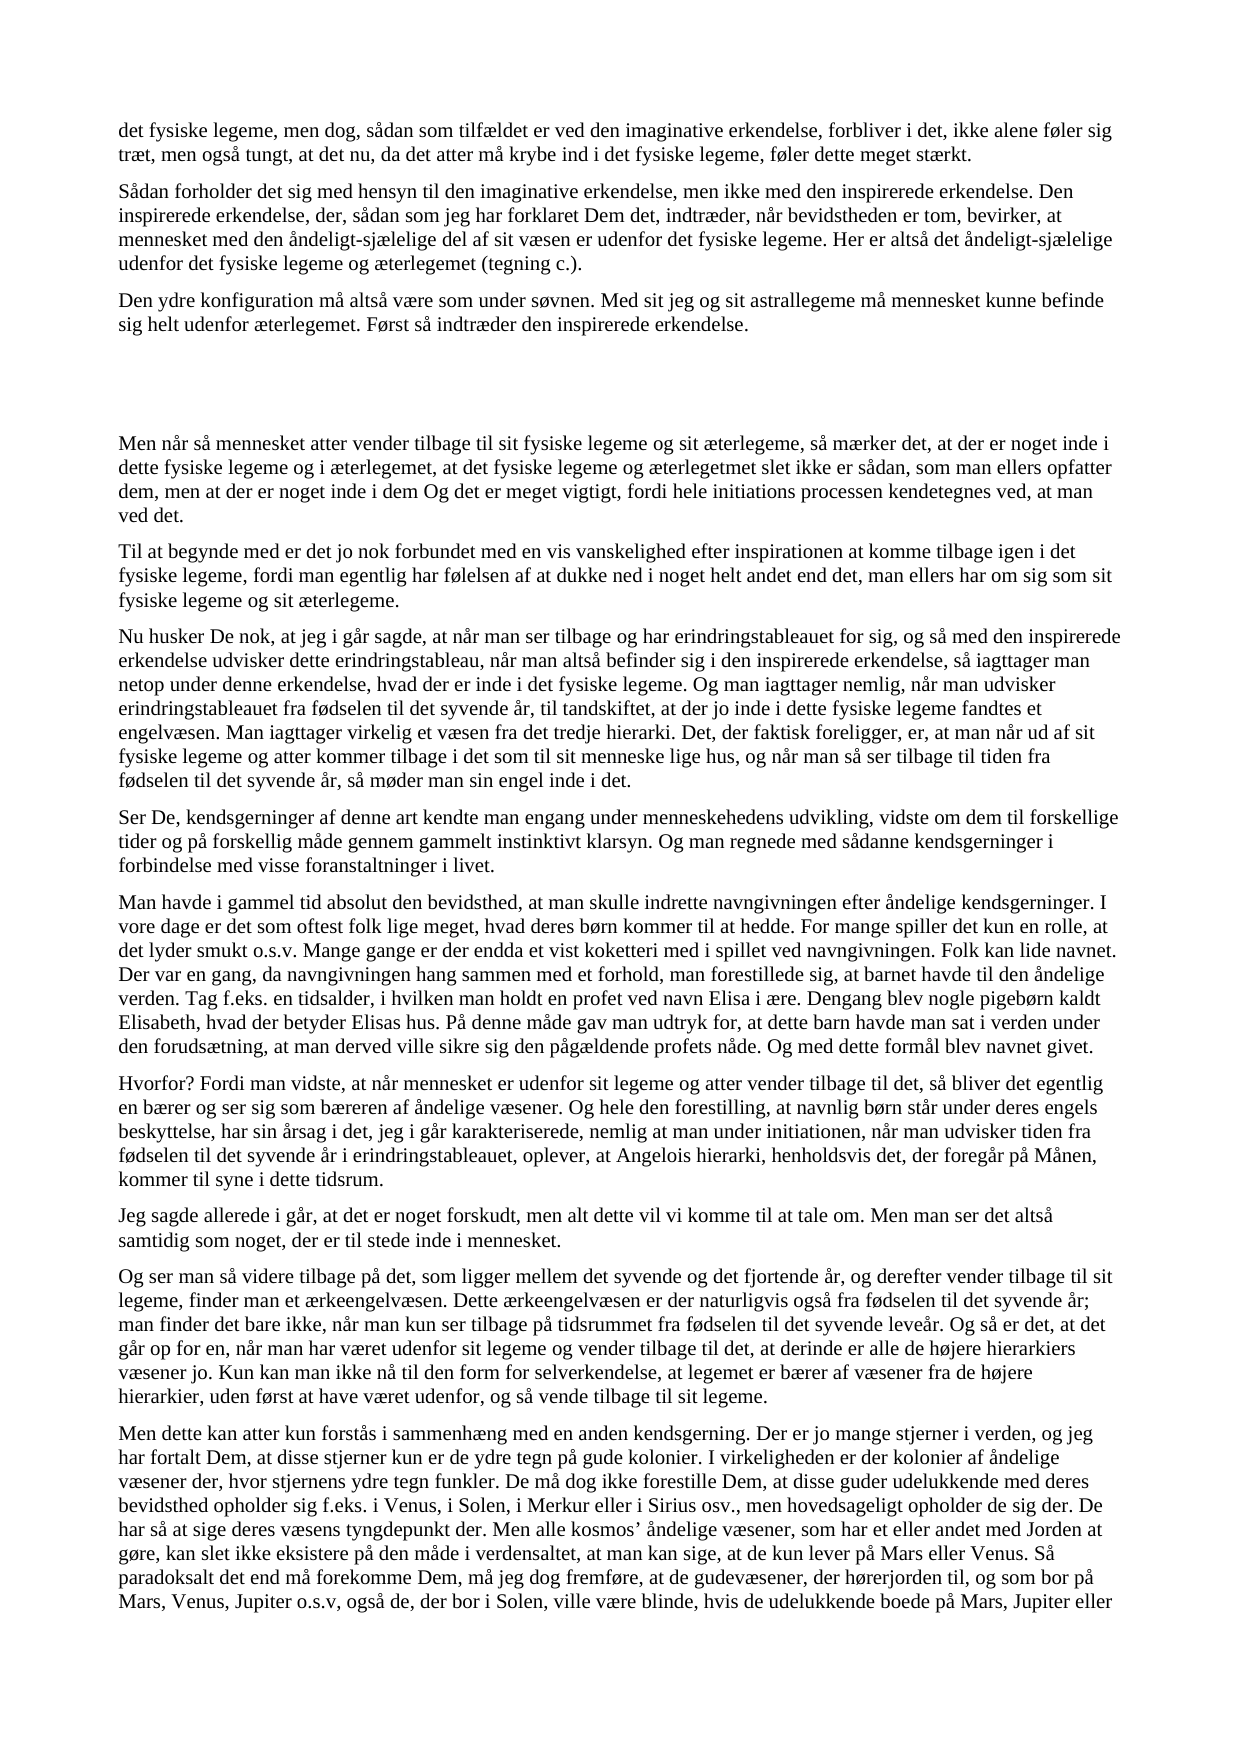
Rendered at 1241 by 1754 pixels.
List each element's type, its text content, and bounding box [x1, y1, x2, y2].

text Nu husker De nok, at jeg i går sagde, at når man ser tilbage og har erindringstableauet for sig, og så med den inspirerede erkendelse udvisker dette erindringstableau, når man altså befinder sig i den inspirerede erkendelse, så iagttager man netop under denne erkendelse, hvad der er inde i det fysiske legeme. Og man iagttager nemlig, når man udvisker erindringstableauet fra fødselen til det syvende år, til tandskiftet, at der jo inde i dette fysiske legeme fandtes et engelvæsen. Man iagttager virkelig et væsen fra det tredje hierarki. Det, der faktisk foreligger, er, at man når ud af sit fysiske legeme og atter kommer tilbage i det som til sit menneske lige hus, og når man så ser tilbage til tiden fra fødselen til det syvende år, så møder man sin engel inde i det. [118, 624, 1122, 792]
text Hvorfor? Fordi man vidste, at når mennesket er udenfor sit legeme og atter vender tilbage til det, så bliver det egentlig en bærer og ser sig som bæreren af åndelige væsener. Og hele den forestilling, at navnlig børn står under deres engels beskyttelse, har sin årsag i det, jeg i går karakteriserede, nemlig at man under initiationen, når man udvisker tiden fra fødselen til det syvende år i erindringstableauet, oplever, at Angelois hierarki, henholdsvis det, der foregår på Månen, kommer til syne i dette tidsrum. [118, 1071, 1122, 1191]
text Sådan forholder det sig med hensyn til den imaginative erkendelse, men ikke med den inspirerede erkendelse. Den inspirerede erkendelse, der, sådan som jeg har forklaret Dem det, indtræder, når bevidstheden er tom, bevirker, at mennesket med den åndeligt-sjælelige del af sit væsen er udenfor det fysiske legeme. Her er altså det åndeligt-sjælelige udenfor det fysiske legeme og æterlegemet (tegning c.). [118, 179, 1122, 275]
text Men dette kan atter kun forstås i sammenhæng med en anden kendsgerning. Der er jo mange stjerner i verden, og jeg har fortalt Dem, at disse stjerner kun er de ydre tegn på gude kolonier. I virkeligheden er der kolonier af åndelige væsener der, hvor stjernens ydre tegn funkler. De må dog ikke forestille Dem, at disse guder udelukkende med deres bevidsthed opholder sig f.eks. i Venus, i Solen, i Merkur eller i Sirius osv., men hovedsageligt opholder de sig der. De har så at sige deres væsens tyngdepunkt der. Men alle kosmos’ åndelige væsener, som har et eller andet med Jorden at gøre, kan slet ikke eksistere på den måde i verdensaltet, at man kan sige, at de kun lever på Mars eller Venus. Så paradoksalt det end må forekomme Dem, må jeg dog fremføre, at de gudevæsener, der hørerjorden til, og som bor på Mars, Venus, Jupiter o.s.v, også de, der bor i Solen, ville være blinde, hvis de udelukkende boede på Mars, Jupiter eller [118, 1421, 1122, 1613]
text Jeg sagde allerede i går, at det er noget forskudt, men alt dette vil vi komme til at tale om. Men man ser det altså samtidig som noget, der er til stede inde i mennesket. [118, 1203, 1122, 1252]
text Men når så mennesket atter vender tilbage til sit fysiske legeme og sit æterlegeme, så mærker det, at der er noget inde i dette fysiske legeme og i æterlegemet, at det fysiske legeme og æterlegetmet slet ikke er sådan, som man ellers opfatter dem, men at der er noget inde i dem Og det er meget vigtigt, fordi hele initiations processen kendetegnes ved, at man ved det. [118, 431, 1122, 527]
text Og ser man så videre tilbage på det, som ligger mellem det syvende og det fjortende år, og derefter vender tilbage til sit legeme, finder man et ærkeengelvæsen. Dette ærkeengelvæsen er der naturligvis også fra fødselen til det syvende år; man finder det bare ikke, når man kun ser tilbage på tidsrummet fra fødselen til det syvende leveår. Og så er det, at det går op for en, når man har været udenfor sit legeme og vender tilbage til det, at derinde er alle de højere hierarkiers væsener jo. Kun kan man ikke nå til den form for selverkendelse, at legemet er bærer af væsener fra de højere hierarkier, uden først at have været udenfor, og så vende tilbage til sit legeme. [118, 1264, 1122, 1408]
text Ser De, kendsgerninger af denne art kendte man engang under menneskehedens udvikling, vidste om dem til forskellige tider og på forskellig måde gennem gammelt instinktivt klarsyn. Og man regnede med sådanne kendsgerninger i forbindelse med visse foranstaltninger i livet. [118, 805, 1122, 877]
text Til at begynde med er det jo nok forbundet med en vis vanskelighed efter inspirationen at komme tilbage igen i det fysiske legeme, fordi man egentlig har følelsen af at dukke ned i noget helt andet end det, man ellers har om sig som sit fysiske legeme og sit æterlegeme. [118, 539, 1122, 612]
text Den ydre konfiguration må altså være som under søvnen. Med sit jeg og sit astrallegeme må mennesket kunne befinde sig helt udenfor æterlegemet. Først så indtræder den inspirerede erkendelse. [118, 287, 1122, 336]
text Man havde i gammel tid absolut den bevidsthed, at man skulle indrette navngivningen efter åndelige kendsgerninger. I vore dage er det som oftest folk lige meget, hvad deres børn kommer til at hedde. For mange spiller det kun en rolle, at det lyder smukt o.s.v. Mange gange er der endda et vist koketteri med i spillet ved navngivningen. Folk kan lide navnet. Der var en gang, da navngivningen hang sammen med et forhold, man forestillede sig, at barnet havde til den åndelige verden. Tag f.eks. en tidsalder, i hvilken man holdt en profet ved navn Elisa i ære. Dengang blev nogle pigebørn kaldt Elisabeth, hvad der betyder Elisas hus. På denne måde gav man udtryk for, at dette barn havde man sat i verden under den forudsætning, at man derved ville sikre sig den pågældende profets nåde. Og med dette formål blev navnet givet. [118, 890, 1122, 1058]
text det fysiske legeme, men dog, sådan som tilfældet er ved den imaginative erkendelse, forbliver i det, ikke alene føler sig træt, men også tungt, at det nu, da det atter må krybe ind i det fysiske legeme, føler dette meget stærkt. [118, 118, 1122, 166]
